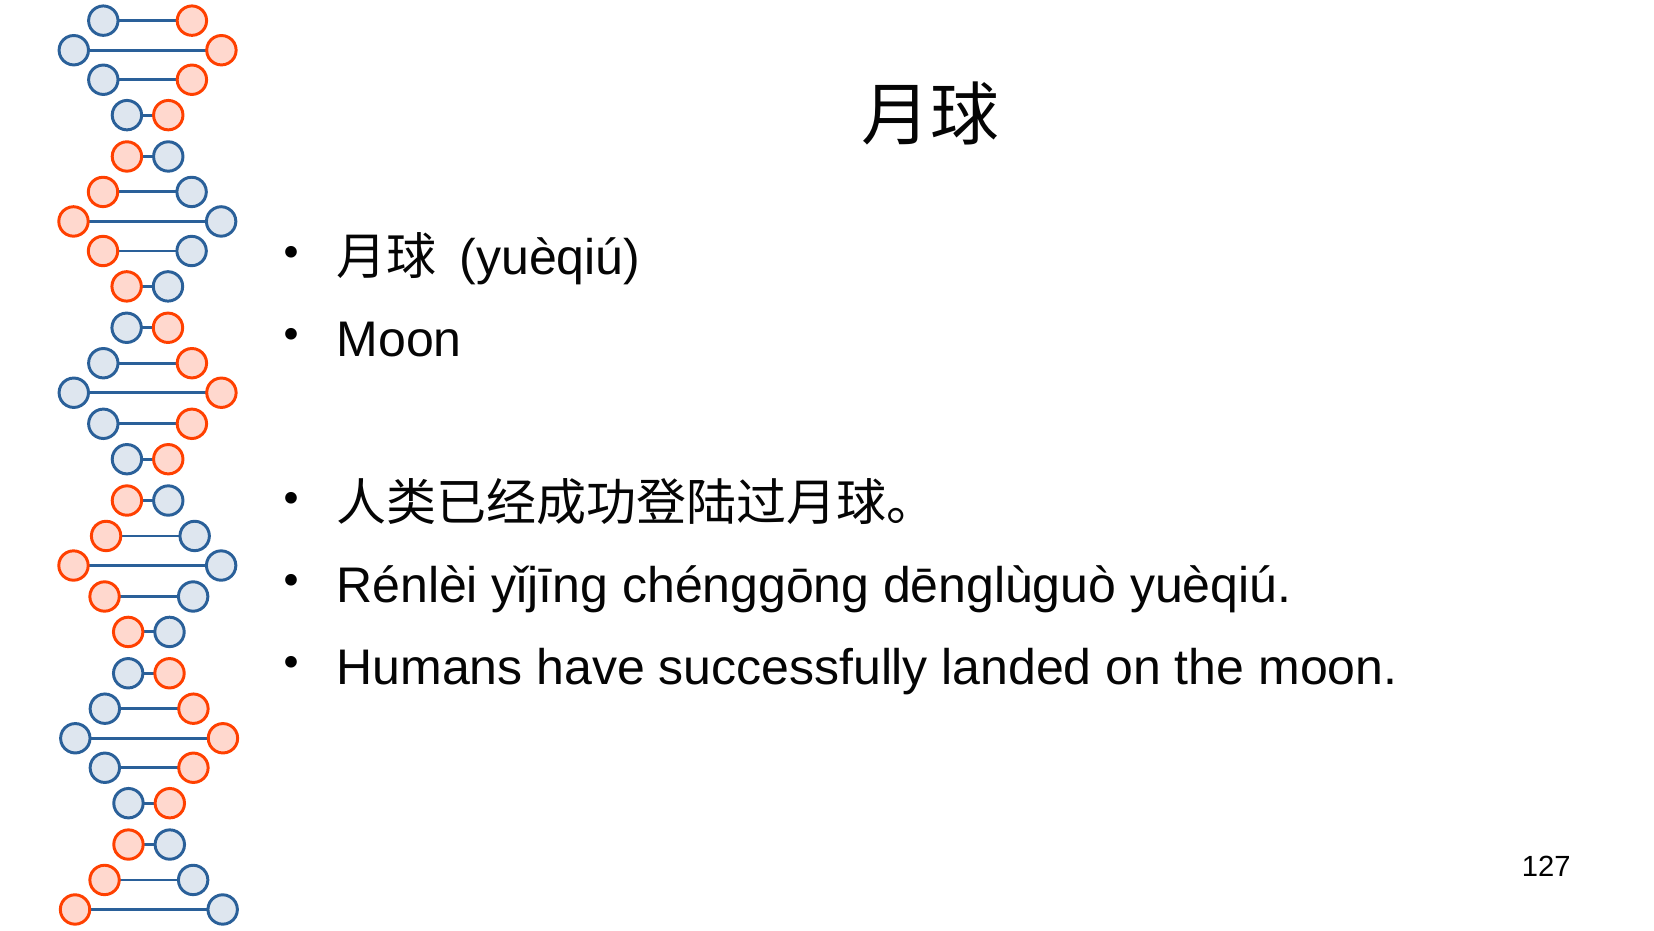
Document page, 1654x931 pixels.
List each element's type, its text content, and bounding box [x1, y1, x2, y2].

list 月球 (yuèqiú) Moon 人类已经成功登陆过月球。 Rénlèi yǐjīng chénggōng dēnglùguò yuèqiú. Humans have successfully landed on the moon. [265, 224, 1595, 764]
title 月球 [265, 35, 1595, 189]
